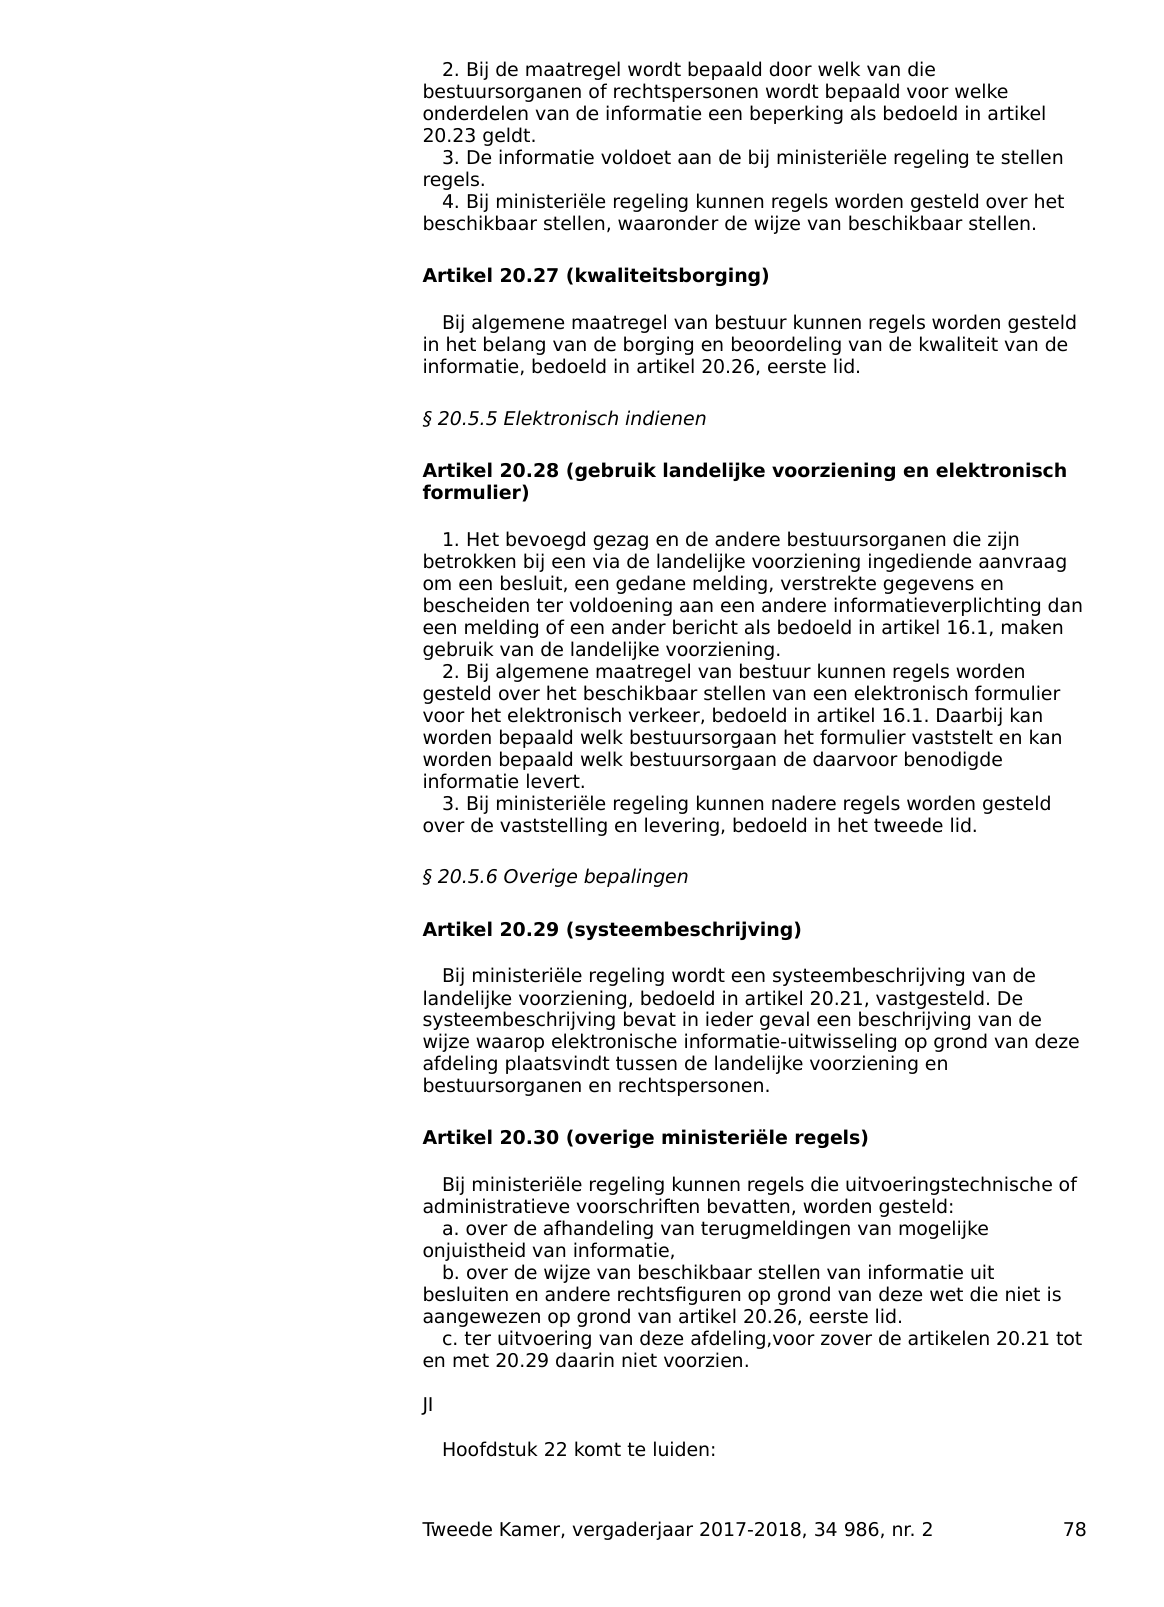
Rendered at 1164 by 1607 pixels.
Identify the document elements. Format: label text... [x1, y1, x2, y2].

subtitle § 20.5.5 Elektronisch indienen [422, 408, 1087, 430]
text b. over de wijze van beschikbaar stellen van informatie uit besluiten en andere rechtsfiguren op grond van deze wet die niet is aangewezen op grond van artikel 20.26, eerste lid. [422, 1262, 1087, 1328]
subtitle Artikel 20.30 (overige ministeriële regels) [422, 1127, 1087, 1149]
text 3. Bij ministeriële regeling kunnen nadere regels worden gesteld over de vaststelling en levering, bedoeld in het tweede lid. [422, 792, 1087, 836]
text c. ter uitvoering van deze afdeling,voor zover de artikelen 20.21 tot en met 20.29 daarin niet voorzien. [422, 1328, 1087, 1372]
subtitle Artikel 20.27 (kwaliteitsborging) [422, 265, 1087, 287]
subtitle Artikel 20.28 (gebruik landelijke voorziening en elektronisch formulier) [422, 460, 1087, 504]
text Bij ministeriële regeling kunnen regels die uitvoeringstechnische of administratieve voorschriften bevatten, worden gesteld: [422, 1174, 1087, 1218]
text JI [422, 1394, 1087, 1416]
text 3. De informatie voldoet aan de bij ministeriële regeling te stellen regels. [422, 147, 1087, 191]
subtitle § 20.5.6 Overige bepalingen [422, 866, 1087, 888]
text Bij ministeriële regeling wordt een systeembeschrijving van de landelijke voorziening, bedoeld in artikel 20.21, vastgesteld. De systeembeschrijving bevat in ieder geval een beschrijving van de wijze waarop elektronische informatie-uitwisseling op grond van deze afdeling plaatsvindt tussen de landelijke voorziening en bestuursorganen en rechtspersonen. [422, 965, 1087, 1097]
text 2. Bij de maatregel wordt bepaald door welk van die bestuursorganen of rechtspersonen wordt bepaald voor welke onderdelen van de informatie een beperking als bedoeld in artikel 20.23 geldt. [422, 59, 1087, 147]
subtitle Artikel 20.29 (systeembeschrijving) [422, 918, 1087, 940]
text 4. Bij ministeriële regeling kunnen regels worden gesteld over het beschikbaar stellen, waaronder de wijze van beschikbaar stellen. [422, 191, 1087, 235]
text Bij algemene maatregel van bestuur kunnen regels worden gesteld in het belang van de borging en beoordeling van de kwaliteit van de informatie, bedoeld in artikel 20.26, eerste lid. [422, 312, 1087, 378]
text Hoofdstuk 22 komt te luiden: [422, 1438, 1087, 1460]
text 1. Het bevoegd gezag en de andere bestuursorganen die zijn betrokken bij een via de landelijke voorziening ingediende aanvraag om een besluit, een gedane melding, verstrekte gegevens en bescheiden ter voldoening aan een andere informatieverplichting dan een melding of een ander bericht als bedoeld in artikel 16.1, maken gebruik van de landelijke voorziening. [422, 529, 1087, 661]
text 2. Bij algemene maatregel van bestuur kunnen regels worden gesteld over het beschikbaar stellen van een elektronisch formulier voor het elektronisch verkeer, bedoeld in artikel 16.1. Daarbij kan worden bepaald welk bestuursorgaan het formulier vaststelt en kan worden bepaald welk bestuursorgaan de daarvoor benodigde informatie levert. [422, 661, 1087, 792]
text a. over de afhandeling van terugmeldingen van mogelijke onjuistheid van informatie, [422, 1218, 1087, 1262]
